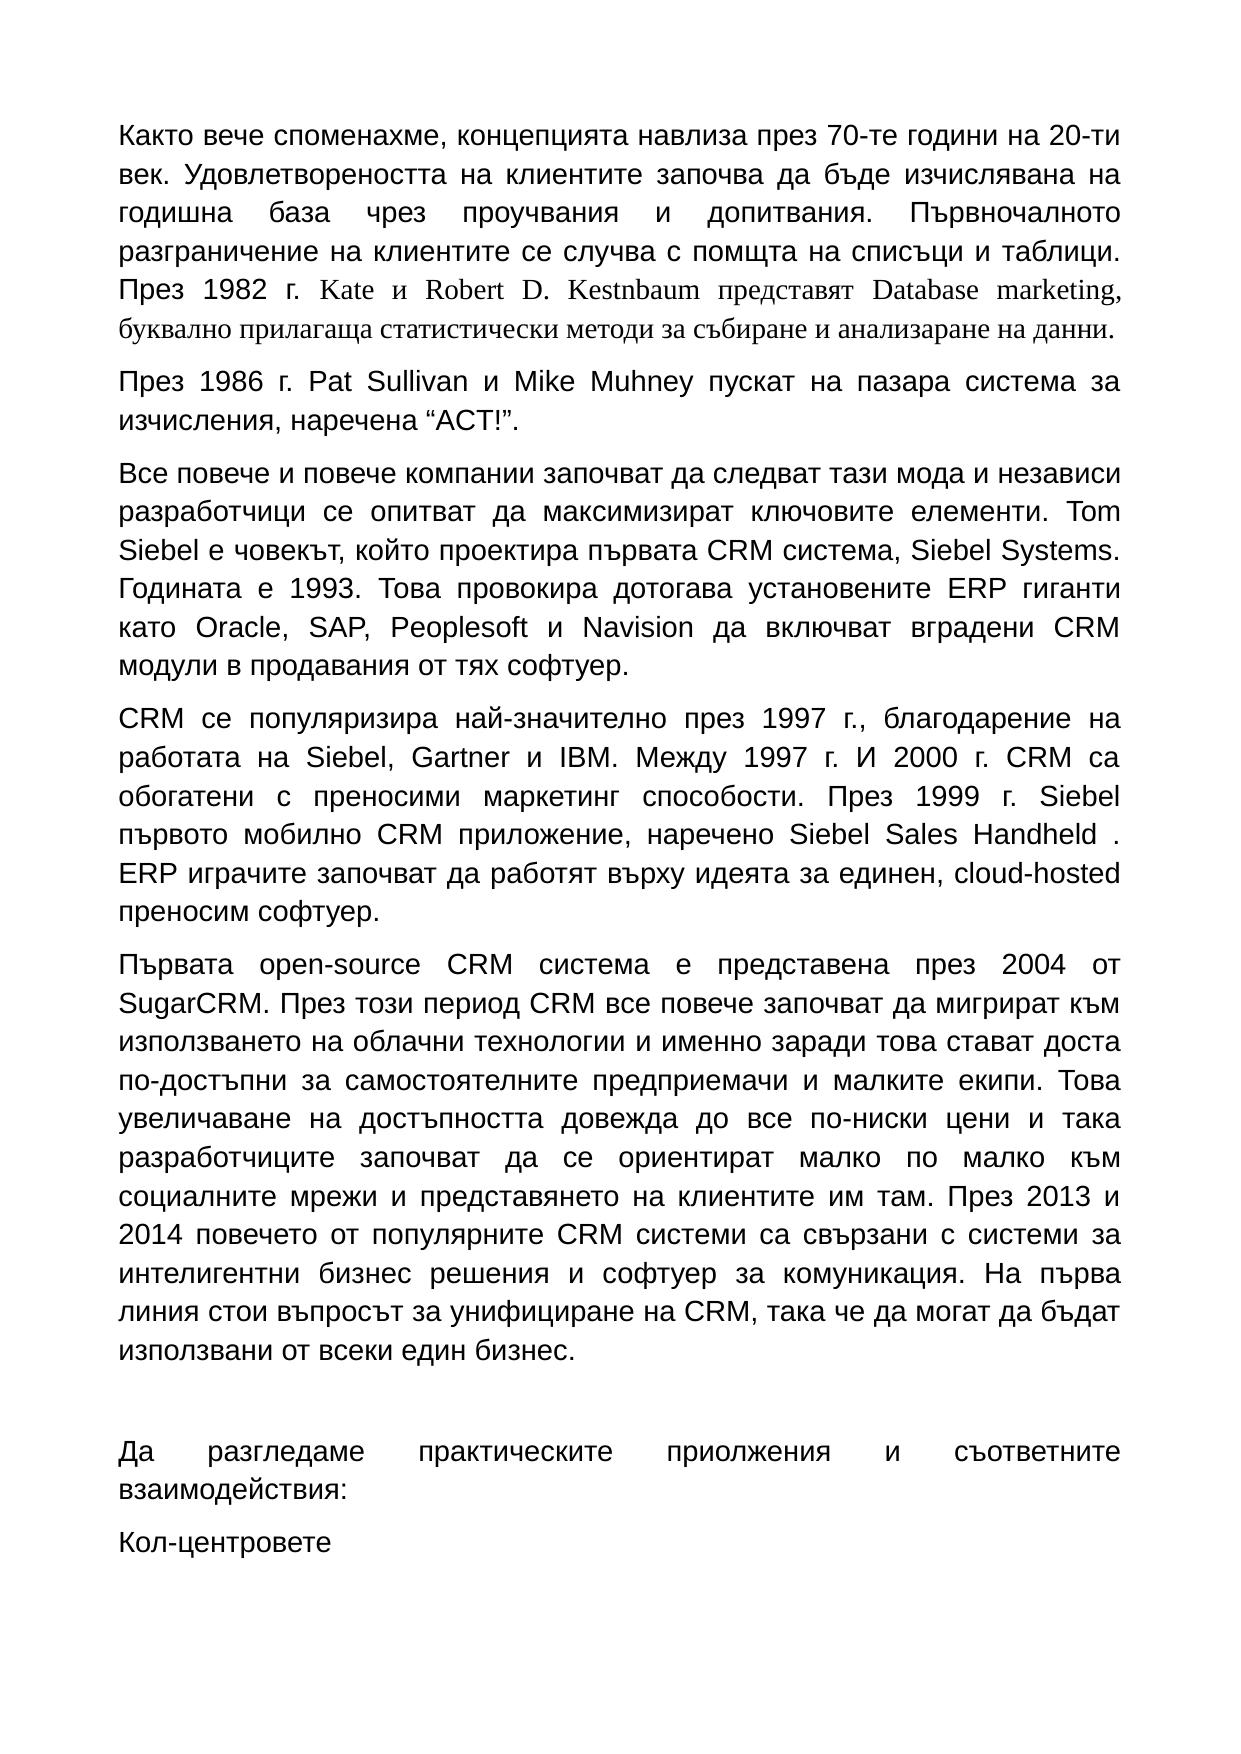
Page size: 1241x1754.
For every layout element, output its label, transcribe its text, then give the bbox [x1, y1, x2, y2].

text CRM се популяризира най-значително през 1997 г., благодарение на работата на Siebel, Gartner и IBM. Между 1997 г. И 2000 г. CRM са обогатени с преносими маркетинг способости. През 1999 г. Siebel първото мобилно CRM приложение, наречено Siebel Sales Handheld . ERP играчите започват да работят върху идеята за единен, cloud-hosted преносим софтуер. [118, 702, 1122, 928]
text Първата open-source CRM система е представена през 2004 от SugarCRM. През този период CRM все повече започват да мигрират към използването на облачни технологии и именно заради това стават доста по-достъпни за самостоятелните предприемачи и малките екипи. Това увеличаване на достъпността довежда до все по-ниски цени и така разработчиците започват да се ориентират малко по малко към социалните мрежи и представянето на клиентите им там. През 2013 и 2014 повечето от популярните CRM системи са свързани с системи за интелигентни бизнес решения и софтуер за комуникация. На първа линия стои въпросът за унифициране на CRM, така че да могат да бъдат използвани от всеки един бизнес. [118, 947, 1122, 1366]
text Кол-центровете [118, 1525, 1122, 1559]
text Да разгледаме практическите приолжения и съответните взаимодействия: [118, 1433, 1122, 1506]
text През 1986 г. Pat Sullivan и Mike Muhney пускат на пазара система за изчисления, наречена “ACT!”. [118, 364, 1122, 436]
text Както вече споменахме, концепцията навлиза през 70-те години на 20-ти век. Удовлетвореността на клиентите започва да бъде изчислявана на годишна база чрез проучвания и допитвания. Първночалното разграничение на клиентите се случва с помщта на списъци и таблици. През 1982 г. Kate и Robert D. Kestnbaum представят Database marketing, буквално прилагаща статистически методи за събиране и анализаране на данни. [118, 118, 1122, 344]
text Все повече и повече компании започват да следват тази мода и независи разработчици се опитват да максимизират ключовите елементи. Tom Siebel е човекът, който проектира първата CRM система, Siebel Systems. Годината е 1993. Това провокира дотогава установените ERP гиганти като Oracle, SAP, Peoplesoft и Navision да включват вградени CRM модули в продавания от тях софтуер. [118, 456, 1122, 682]
